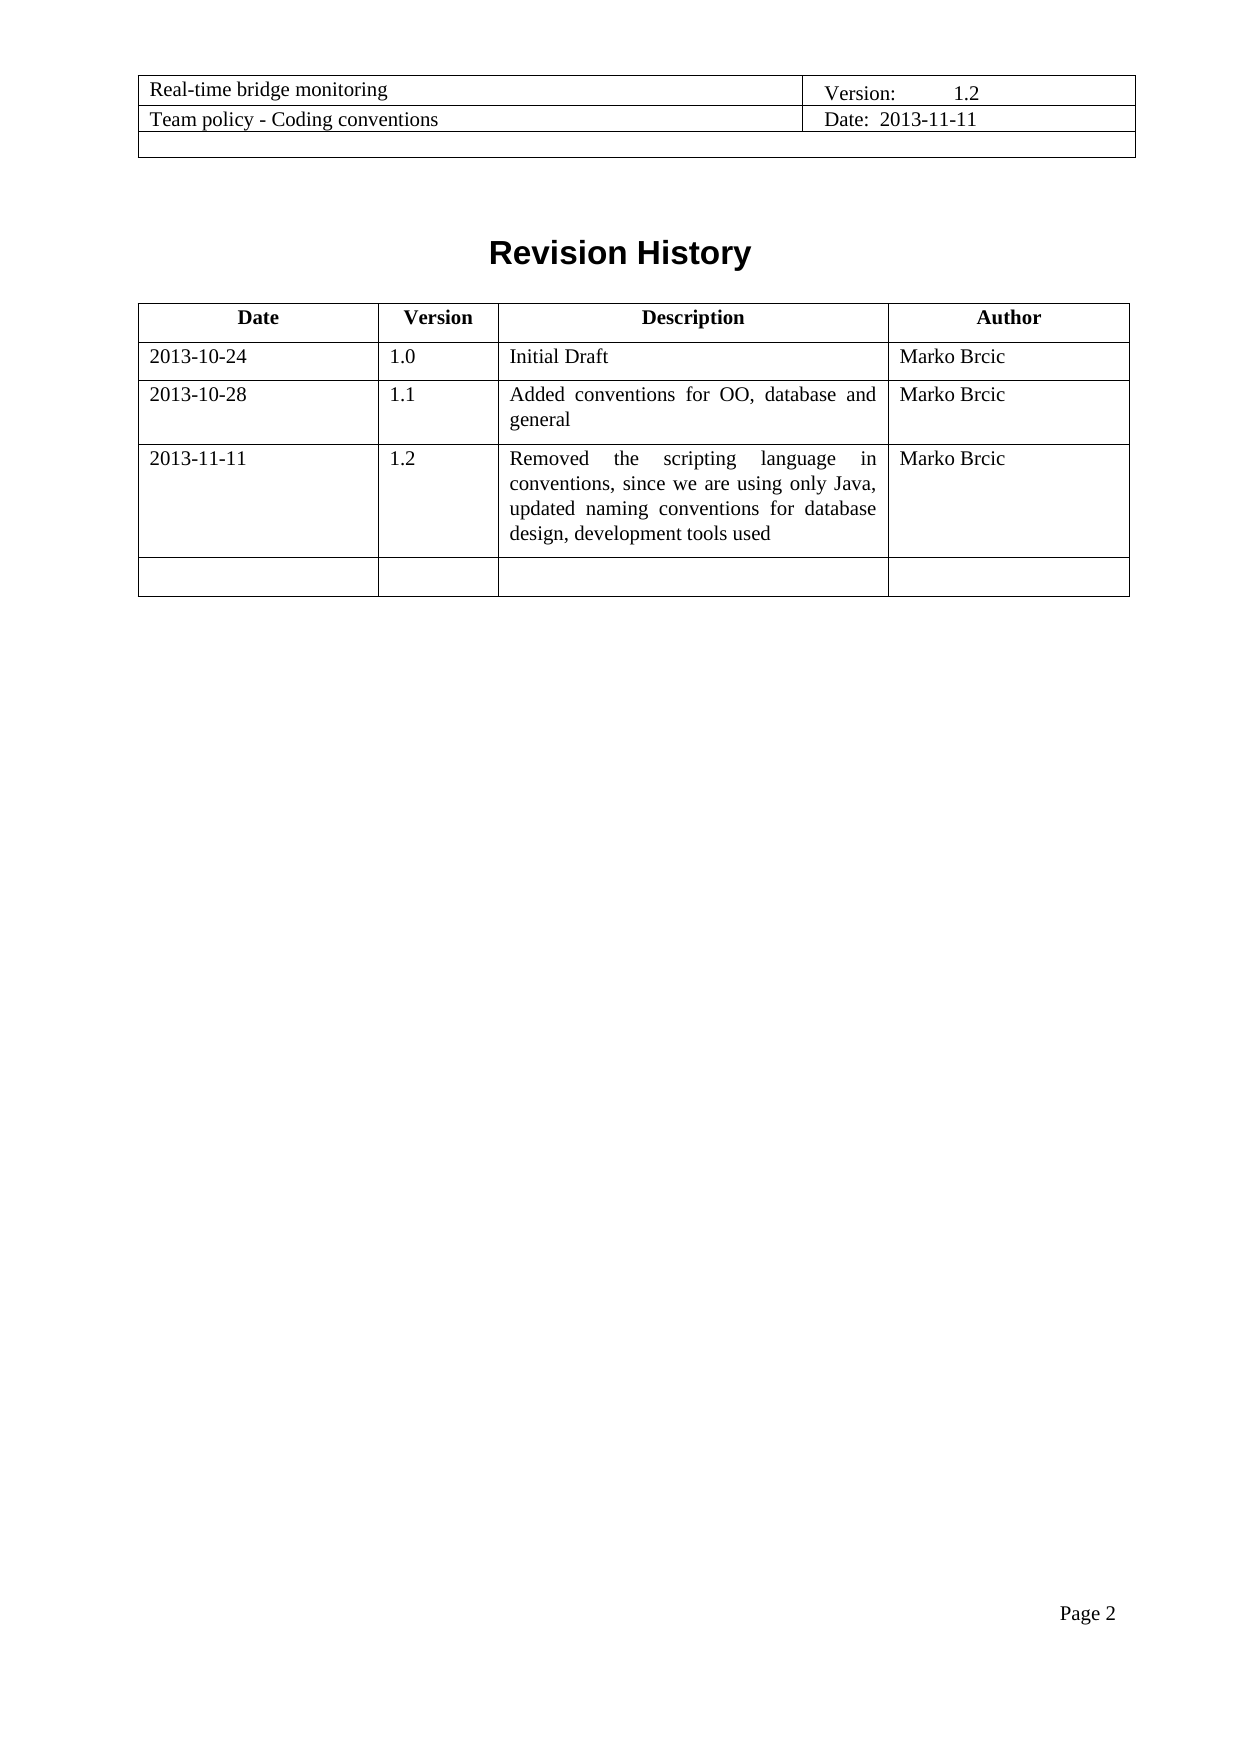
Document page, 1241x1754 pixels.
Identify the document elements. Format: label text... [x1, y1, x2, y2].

table_header Date [139, 304, 378, 342]
table_header Description [499, 304, 888, 342]
table_cell Marko Brcic [889, 343, 1129, 380]
table_cell [499, 558, 888, 596]
table_cell Removed the scripting language in conventions, since we are using only Java, updated naming conventions for database design, development tools used [499, 445, 888, 557]
table_cell 2013-10-28 [139, 381, 378, 444]
table_cell [379, 558, 498, 596]
table_cell Added conventions for OO, database and general [499, 381, 888, 444]
table_cell [139, 558, 378, 596]
table_cell 1.0 [379, 343, 498, 380]
table_cell Marko Brcic [889, 381, 1129, 444]
table_cell Marko Brcic [889, 445, 1129, 557]
table_cell [889, 558, 1129, 596]
table_cell 1.2 [379, 445, 498, 557]
table_header Version [379, 304, 498, 342]
table_cell 2013-10-24 [139, 343, 378, 380]
table_header Author [889, 304, 1129, 342]
table_cell 2013-11-11 [139, 445, 378, 557]
title Revision History [150, 233, 1090, 272]
table_cell 1.1 [379, 381, 498, 444]
table_cell Initial Draft [499, 343, 888, 380]
